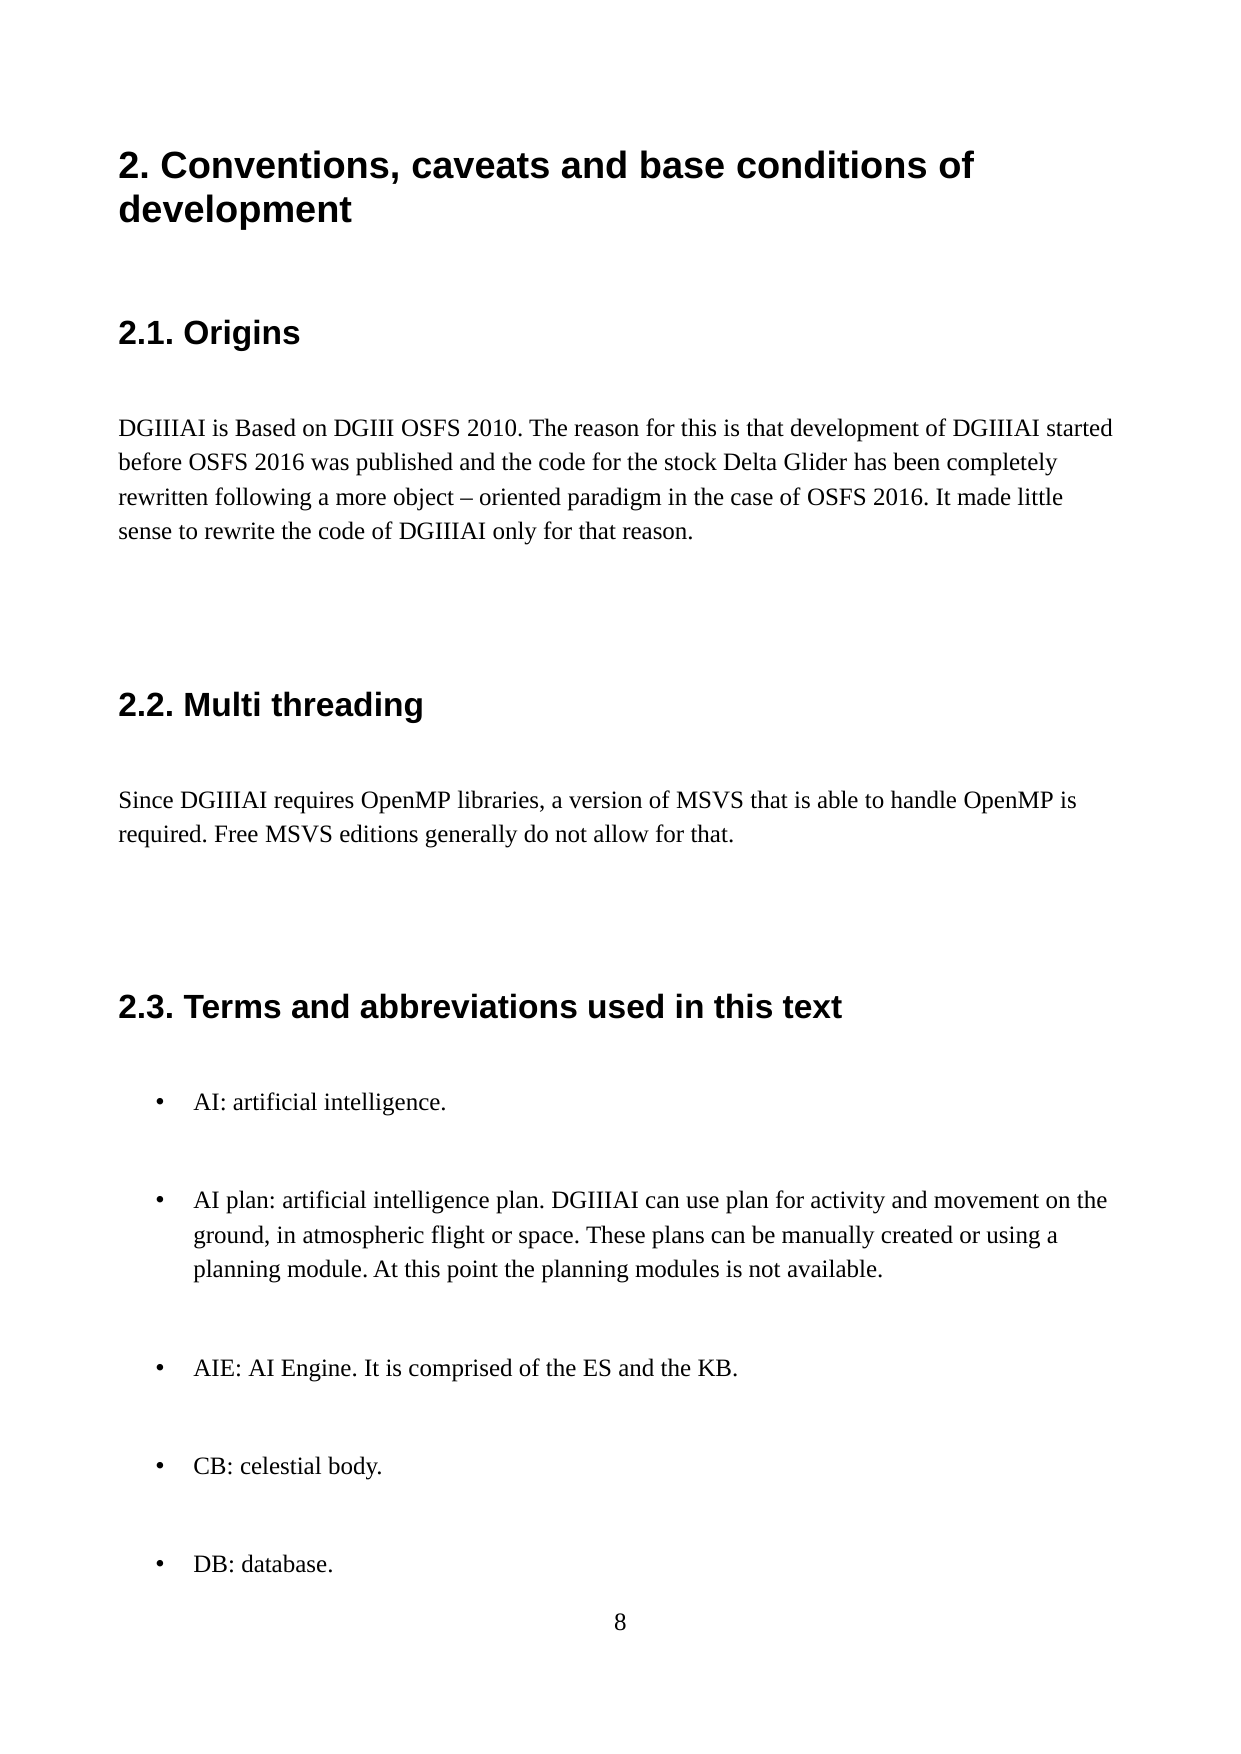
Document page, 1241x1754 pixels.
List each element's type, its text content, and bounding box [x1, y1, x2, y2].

list CB: celestial body. [156, 1451, 1122, 1479]
list AI: artificial intelligence. [156, 1087, 1122, 1116]
list AIE: AI Engine. It is comprised of the ES and the KB. [156, 1353, 1122, 1381]
subtitle 2.1. Origins [118, 313, 1122, 351]
list DB: database. [156, 1549, 1122, 1578]
subtitle 2.3. Terms and abbreviations used in this text [118, 987, 1122, 1026]
list AI plan: artificial intelligence plan. DGIIIAI can use plan for activity and movement on the ground, in atmospheric flight or space. These plans can be manually created or using a planning module. At this point the planning modules is not available. [156, 1186, 1122, 1283]
text Since DGIIIAI requires OpenMP libraries, a version of MSVS that is able to handle OpenMP is required. Free MSVS editions generally do not allow for that. [118, 785, 1122, 848]
text DGIIIAI is Based on DGIII OSFS 2010. The reason for this is that development of DGIIIAI started before OSFS 2016 was published and the code for the stock Delta Glider has been completely rewritten following a more object – oriented paradigm in the case of OSFS 2016. It made little sense to rewrite the code of DGIIIAI only for that reason. [118, 413, 1122, 545]
subtitle 2.2. Multi threading [118, 684, 1122, 723]
subtitle 2. Conventions, caveats and base conditions of development [118, 143, 1122, 230]
